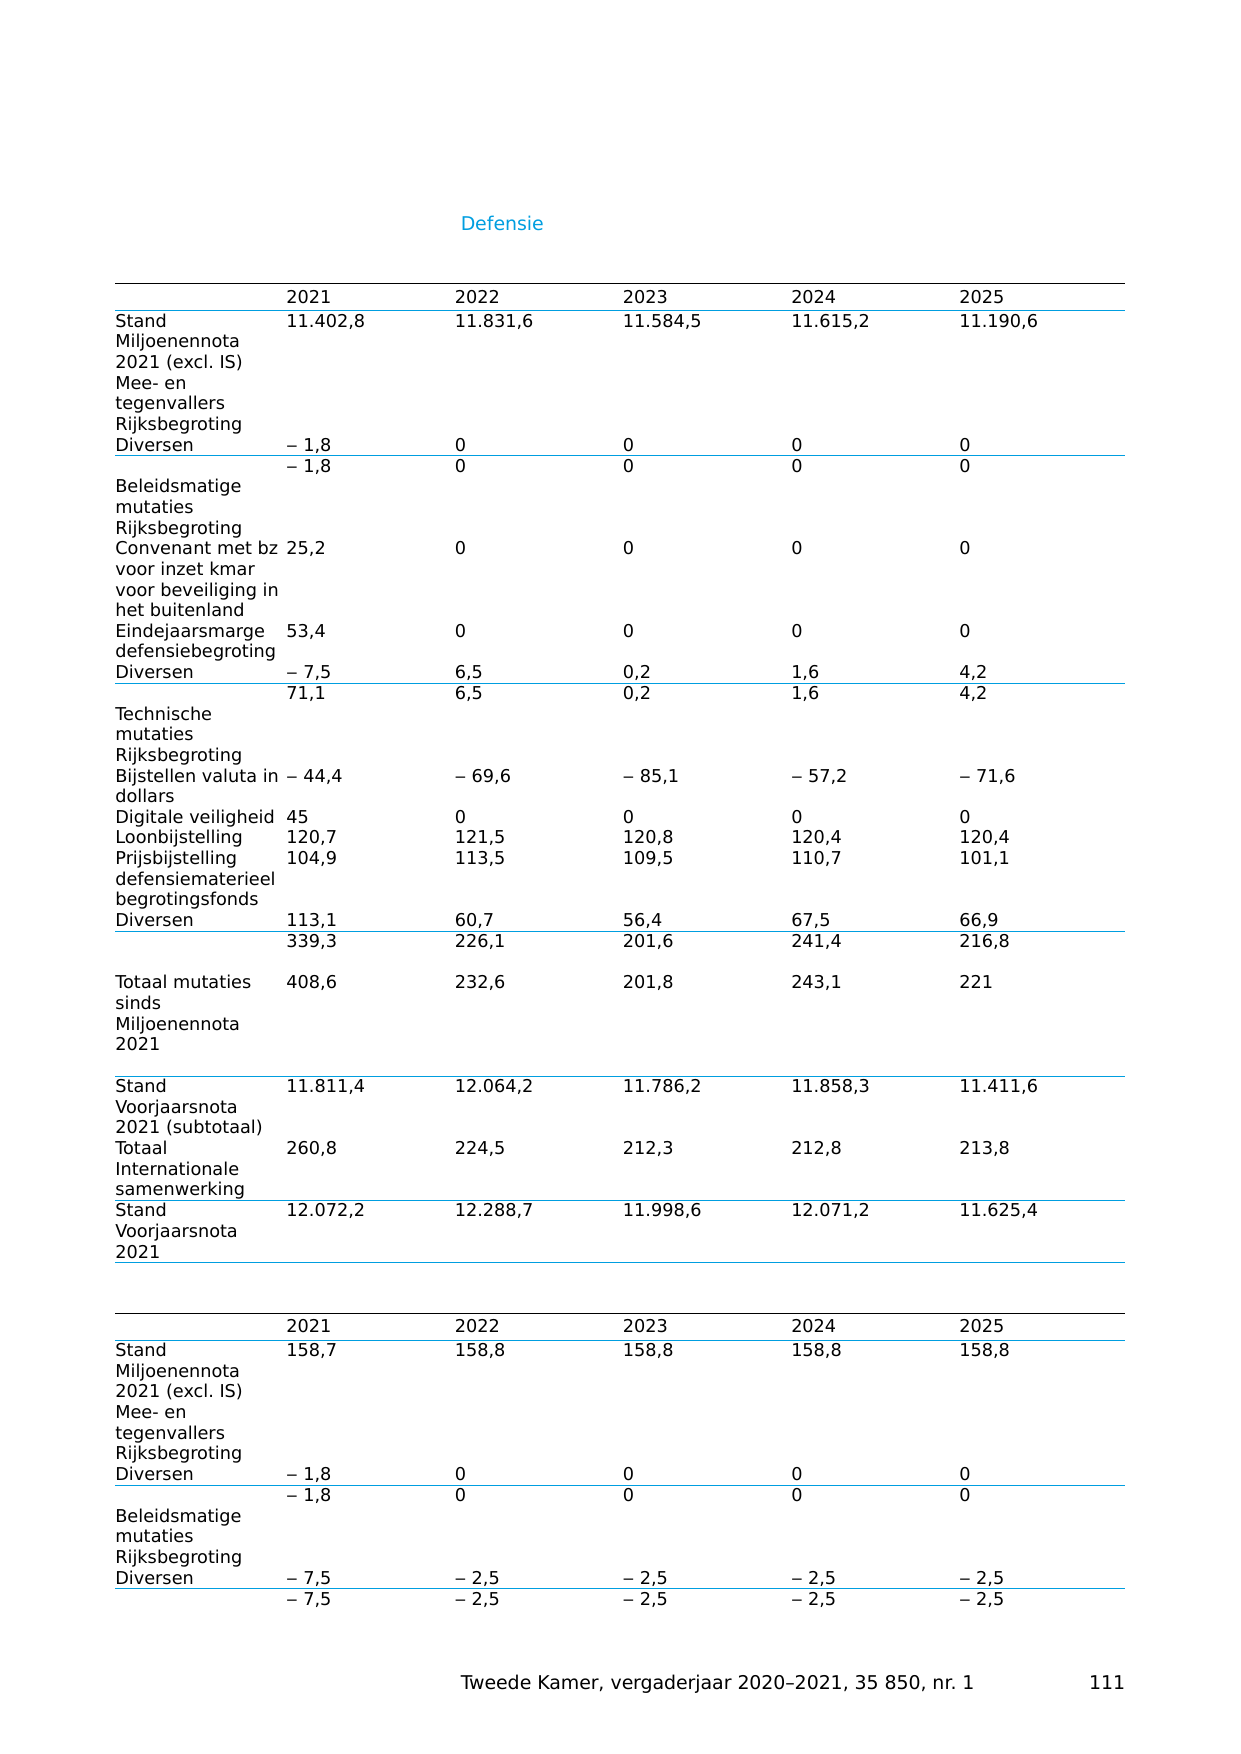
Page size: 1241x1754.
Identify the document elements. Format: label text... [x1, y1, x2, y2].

table_cell [620, 704, 788, 745]
table_cell [620, 1443, 788, 1464]
table_cell 201,6 [620, 932, 788, 952]
table_cell 12.072,2 [283, 1201, 452, 1262]
table_cell 120,7 [283, 828, 452, 848]
table_cell 11.584,5 [620, 311, 788, 373]
table_cell Beleidsmatige mutaties [115, 1506, 283, 1547]
table_cell ‒ 7,5 [283, 662, 452, 683]
table_cell [283, 373, 452, 414]
table_cell 12.071,2 [788, 1201, 956, 1262]
table_cell [620, 1402, 788, 1443]
table_cell 212,8 [788, 1138, 956, 1200]
table_cell [283, 952, 452, 972]
table_cell 11.402,8 [283, 311, 452, 373]
table_cell [283, 1506, 452, 1547]
table_cell 11.625,4 [956, 1201, 1125, 1262]
table_cell 0,2 [620, 684, 788, 704]
table_cell [115, 1314, 283, 1340]
table_cell [788, 1402, 956, 1443]
table_cell ‒ 7,5 [283, 1589, 452, 1609]
table_cell [956, 1055, 1125, 1076]
table_cell 120,4 [788, 828, 956, 848]
table_cell [956, 1443, 1125, 1464]
table_cell Rijksbegroting [115, 745, 283, 766]
table_cell [620, 414, 788, 434]
table_cell ‒ 71,6 [956, 766, 1125, 807]
table_cell 66,9 [956, 910, 1125, 931]
table_cell 0 [620, 621, 788, 662]
table_cell 232,6 [452, 973, 620, 1055]
table_cell ‒ 2,5 [788, 1568, 956, 1588]
table_cell 0 [956, 621, 1125, 662]
table_cell 226,1 [452, 932, 620, 952]
table_cell ‒ 7,5 [283, 1568, 452, 1588]
table_cell [283, 414, 452, 434]
table_cell [283, 476, 452, 518]
table_cell 158,8 [620, 1341, 788, 1402]
table_cell Prijsbijstelling defensiematerieelbegrotingsfonds [115, 848, 283, 910]
table_cell Stand Miljoenennota 2021 (excl. IS) [115, 311, 283, 373]
table_cell [283, 1055, 452, 1076]
table_cell 71,1 [283, 684, 452, 704]
table_cell [452, 1402, 620, 1443]
table_cell 158,8 [788, 1341, 956, 1402]
table_cell Totaal mutaties sinds Miljoenennota 2021 [115, 973, 283, 1055]
table_cell [283, 1443, 452, 1464]
table_cell 11.811,4 [283, 1077, 452, 1138]
table_cell 11.190,6 [956, 311, 1125, 373]
table_cell [115, 1589, 283, 1609]
table_cell ‒ 85,1 [620, 766, 788, 807]
table_cell [956, 414, 1125, 434]
table_cell ‒ 2,5 [956, 1568, 1125, 1588]
table_cell 11.786,2 [620, 1077, 788, 1138]
table_cell 2024 [788, 1314, 956, 1340]
table_cell [452, 518, 620, 538]
table_cell 45 [283, 807, 452, 827]
table_cell [788, 952, 956, 972]
table_cell [452, 476, 620, 518]
table_cell 213,8 [956, 1138, 1125, 1200]
table_cell [452, 1055, 620, 1076]
table_cell [620, 1055, 788, 1076]
table_cell 0 [452, 435, 620, 455]
table_cell 0 [956, 456, 1125, 476]
table_cell [115, 456, 283, 476]
table_cell [115, 932, 283, 952]
table_cell 0 [788, 807, 956, 827]
table_cell [283, 1547, 452, 1568]
table_cell [115, 1486, 283, 1506]
table_cell 0,2 [620, 662, 788, 683]
table_cell 60,7 [452, 910, 620, 931]
table_cell [283, 518, 452, 538]
table_cell Digitale veiligheid [115, 807, 283, 827]
table_cell Rijksbegroting [115, 1443, 283, 1464]
table_cell ‒ 1,8 [283, 456, 452, 476]
table_cell 2022 [452, 1314, 620, 1340]
table_cell 0 [620, 807, 788, 827]
table_cell 339,3 [283, 932, 452, 952]
table_cell 0 [956, 538, 1125, 621]
table_cell 104,9 [283, 848, 452, 910]
table_cell [956, 476, 1125, 518]
table_cell Beleidsmatige mutaties [115, 476, 283, 518]
table_cell 241,4 [788, 932, 956, 952]
table_cell ‒ 2,5 [452, 1568, 620, 1588]
table_cell 113,1 [283, 910, 452, 931]
table_cell Diversen [115, 1568, 283, 1588]
table_cell 216,8 [956, 932, 1125, 952]
table_cell 53,4 [283, 621, 452, 662]
table_cell 0 [452, 538, 620, 621]
table_cell [956, 745, 1125, 766]
table_cell 158,8 [956, 1341, 1125, 1402]
table_cell 2024 [788, 284, 956, 310]
table_cell 0 [956, 1486, 1125, 1506]
table_cell 0 [956, 1464, 1125, 1484]
table_cell Technische mutaties [115, 704, 283, 745]
table_cell 11.411,6 [956, 1077, 1125, 1138]
table_cell [115, 284, 283, 310]
table_cell [115, 684, 283, 704]
table_cell [788, 518, 956, 538]
table_cell 0 [620, 435, 788, 455]
table_cell Diversen [115, 435, 283, 455]
table_cell 11.831,6 [452, 311, 620, 373]
table_cell 0 [788, 1464, 956, 1484]
table_cell [956, 518, 1125, 538]
table_cell [956, 704, 1125, 745]
table_cell 4,2 [956, 684, 1125, 704]
table_cell Bijstellen valuta in dollars [115, 766, 283, 807]
table_cell 2025 [956, 1314, 1125, 1340]
table_cell 0 [788, 456, 956, 476]
table_cell [956, 952, 1125, 972]
table_header X DEFENSIE: NIET-BELASTINGONTVANGSTEN [115, 1288, 1125, 1313]
table_cell Rijksbegroting [115, 1547, 283, 1568]
table_cell 212,3 [620, 1138, 788, 1200]
table_cell 0 [788, 538, 956, 621]
table_cell [452, 414, 620, 434]
table_cell 158,7 [283, 1341, 452, 1402]
table_cell [452, 952, 620, 972]
table_cell 243,1 [788, 973, 956, 1055]
table_cell Rijksbegroting [115, 414, 283, 434]
table_cell ‒ 2,5 [620, 1589, 788, 1609]
table_cell Diversen [115, 910, 283, 931]
table_header X DEFENSIE: UITGAVEN [115, 258, 1125, 283]
table_cell Diversen [115, 662, 283, 683]
table_cell 56,4 [620, 910, 788, 931]
table_cell 0 [620, 1464, 788, 1484]
table_cell Convenant met bz voor inzet kmar voor beveiliging in het buitenland [115, 538, 283, 621]
table_cell 11.615,2 [788, 311, 956, 373]
table_cell 2023 [620, 284, 788, 310]
table_cell 0 [788, 1486, 956, 1506]
table_cell [115, 952, 283, 972]
table_cell Loonbijstelling [115, 828, 283, 848]
table_cell [956, 373, 1125, 414]
table_cell ‒ 1,8 [283, 435, 452, 455]
table_cell Diversen [115, 1464, 283, 1484]
table_cell 1,6 [788, 662, 956, 683]
table_cell Stand Miljoenennota 2021 (excl. IS) [115, 1341, 283, 1402]
table_cell 121,5 [452, 828, 620, 848]
table_cell 0 [956, 435, 1125, 455]
table_cell 12.064,2 [452, 1077, 620, 1138]
table_cell 2023 [620, 1314, 788, 1340]
table_cell 0 [452, 621, 620, 662]
table_cell ‒ 44,4 [283, 766, 452, 807]
table_cell ‒ 2,5 [452, 1589, 620, 1609]
table_cell 6,5 [452, 684, 620, 704]
table_cell [788, 476, 956, 518]
table_cell [620, 952, 788, 972]
table_cell [788, 373, 956, 414]
table_cell 4,2 [956, 662, 1125, 683]
table_cell Eindejaarsmarge defensiebegroting [115, 621, 283, 662]
table_cell 2021 [283, 284, 452, 310]
table_cell 0 [620, 456, 788, 476]
table_cell [620, 745, 788, 766]
table_cell 221 [956, 973, 1125, 1055]
table_cell ‒ 1,8 [283, 1464, 452, 1484]
table_cell Mee- en tegenvallers [115, 1402, 283, 1443]
table_cell [452, 1506, 620, 1547]
table_cell [788, 414, 956, 434]
table_cell ‒ 2,5 [956, 1589, 1125, 1609]
table_cell ‒ 2,5 [788, 1589, 956, 1609]
table_cell [788, 745, 956, 766]
table_cell 0 [788, 435, 956, 455]
table_cell ‒ 69,6 [452, 766, 620, 807]
table_cell [452, 704, 620, 745]
title Defensie [461, 213, 1125, 235]
table_cell [283, 1402, 452, 1443]
table_cell 224,5 [452, 1138, 620, 1200]
table_cell 0 [788, 621, 956, 662]
table_cell [956, 1547, 1125, 1568]
table_cell 11.998,6 [620, 1201, 788, 1262]
table_cell [620, 373, 788, 414]
table_cell Stand Voorjaarsnota 2021 (subtotaal) [115, 1077, 283, 1138]
table_cell [956, 1402, 1125, 1443]
table_cell [452, 373, 620, 414]
table_cell 25,2 [283, 538, 452, 621]
table_cell 2021 [283, 1314, 452, 1340]
table_cell 408,6 [283, 973, 452, 1055]
table_cell ‒ 57,2 [788, 766, 956, 807]
table_cell 2025 [956, 284, 1125, 310]
table_cell 0 [452, 1464, 620, 1484]
table_cell Stand Voorjaarsnota 2021 [115, 1201, 283, 1262]
table_cell [452, 1547, 620, 1568]
table_cell [788, 1547, 956, 1568]
table_cell 0 [452, 456, 620, 476]
table_cell 0 [620, 1486, 788, 1506]
table_cell 260,8 [283, 1138, 452, 1200]
table_cell 12.288,7 [452, 1201, 620, 1262]
table_cell ‒ 2,5 [620, 1568, 788, 1588]
table_cell 201,8 [620, 973, 788, 1055]
table_cell 0 [452, 807, 620, 827]
table_cell 11.858,3 [788, 1077, 956, 1138]
table_cell 101,1 [956, 848, 1125, 910]
table_cell [620, 1547, 788, 1568]
table_cell 109,5 [620, 848, 788, 910]
table_cell 0 [620, 538, 788, 621]
table_cell 2022 [452, 284, 620, 310]
table_cell [956, 1506, 1125, 1547]
table_cell 158,8 [452, 1341, 620, 1402]
table_cell 120,8 [620, 828, 788, 848]
table_cell [452, 745, 620, 766]
table_cell 0 [956, 807, 1125, 827]
table_cell 6,5 [452, 662, 620, 683]
table_cell [788, 1443, 956, 1464]
table_cell [115, 1055, 283, 1076]
table_cell [283, 704, 452, 745]
table_cell [620, 518, 788, 538]
table_cell [788, 1055, 956, 1076]
table_cell Rijksbegroting [115, 518, 283, 538]
table_cell 1,6 [788, 684, 956, 704]
table_cell ‒ 1,8 [283, 1486, 452, 1506]
table_cell [452, 1443, 620, 1464]
table_cell [788, 704, 956, 745]
table_cell [620, 476, 788, 518]
table_cell 110,7 [788, 848, 956, 910]
table_cell 120,4 [956, 828, 1125, 848]
table_cell Mee- en tegenvallers [115, 373, 283, 414]
table_cell [283, 745, 452, 766]
table_cell [620, 1506, 788, 1547]
table_cell Totaal Internationale samenwerking [115, 1138, 283, 1200]
table_cell 113,5 [452, 848, 620, 910]
table_cell 67,5 [788, 910, 956, 931]
table_cell 0 [452, 1486, 620, 1506]
table_cell [788, 1506, 956, 1547]
